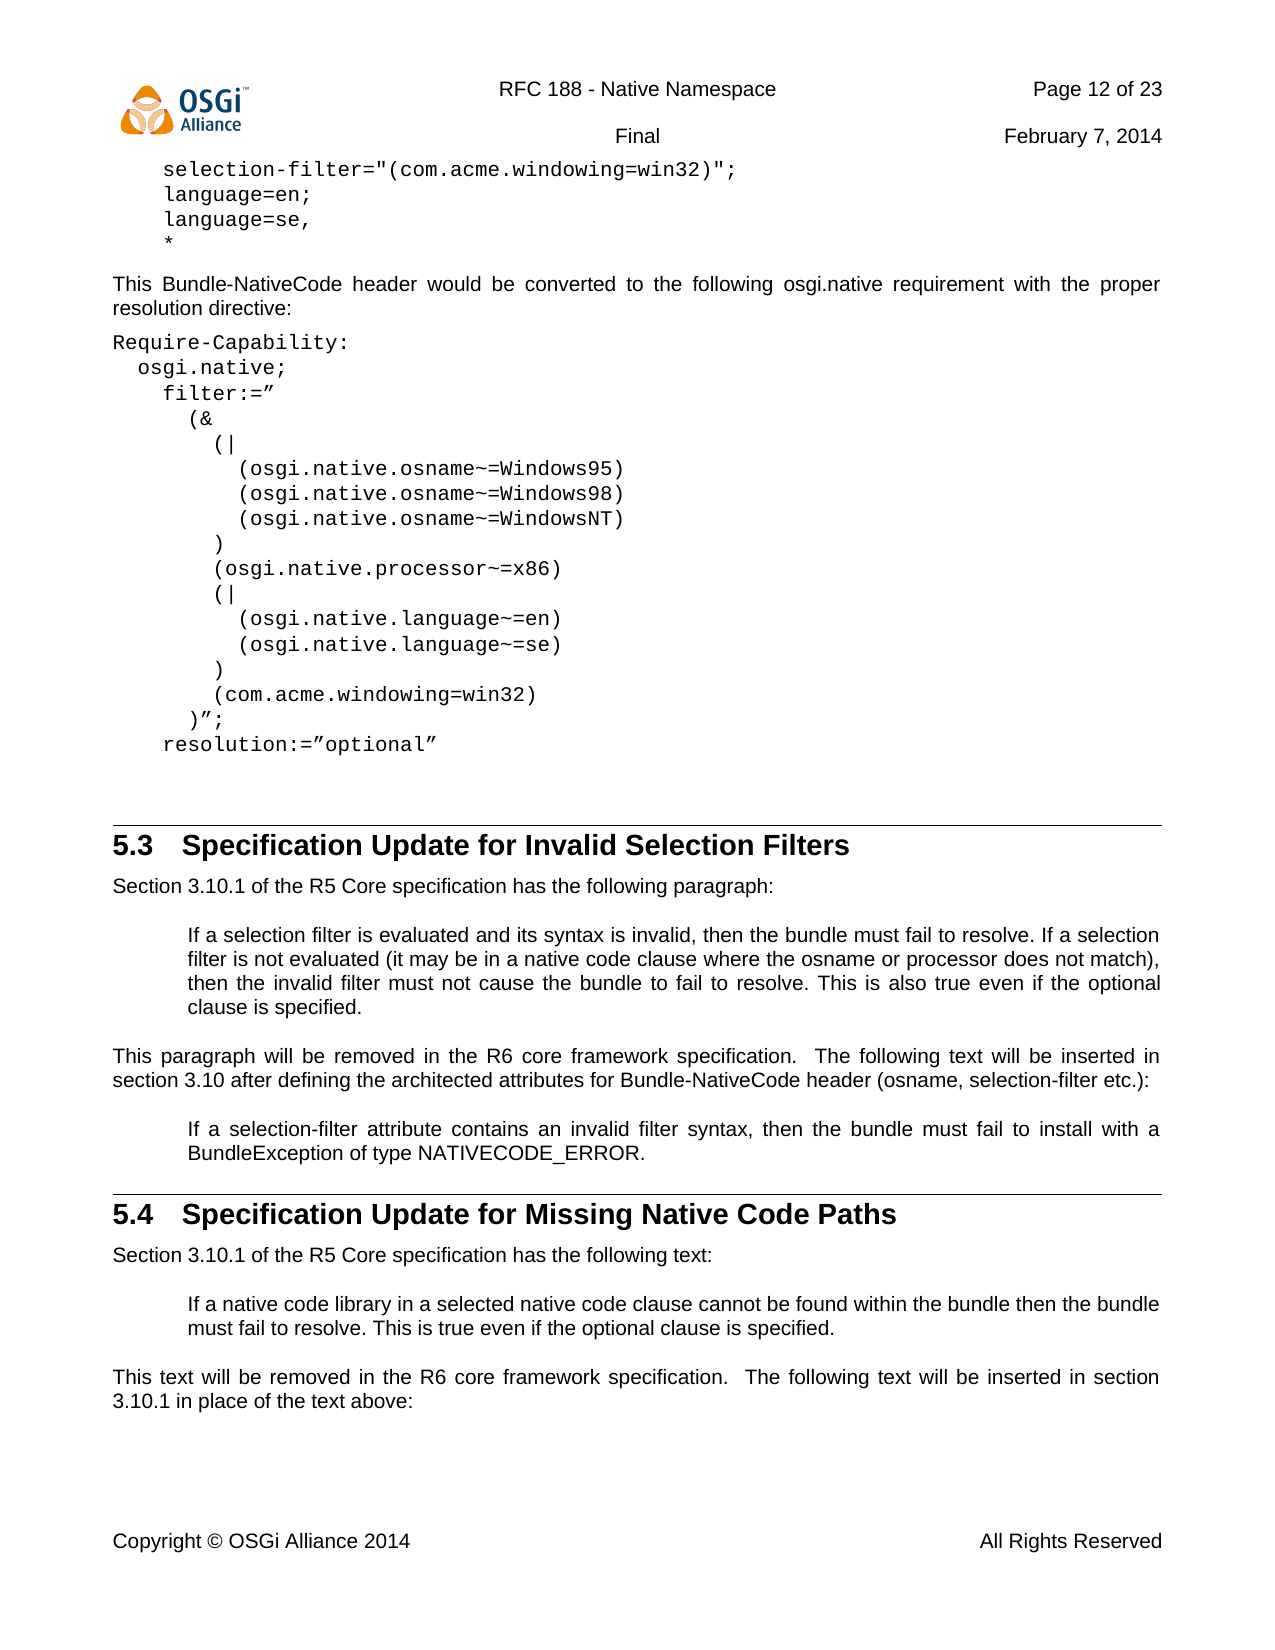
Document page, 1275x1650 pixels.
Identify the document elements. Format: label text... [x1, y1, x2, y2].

text Require-Capability: [112, 332, 1162, 356]
picture [113, 78, 257, 142]
text language=en; [112, 184, 1162, 208]
text If a selection filter is evaluated and its syntax is invalid, then the bundle must fail to resolve. If a selection filter is not evaluated (it may be in a native code clause where the osname or processor does not match), then the invalid filter must not cause the bundle to fail to resolve. This is also true even if the optional clause is specified. [187, 923, 1162, 1019]
text (osgi.native.language~=se) [112, 633, 1162, 657]
subtitle Specification Update for Missing Native Code Paths [112, 1195, 1162, 1230]
text ) [112, 659, 1162, 682]
text osgi.native; [112, 357, 1162, 381]
text If a selection-filter attribute contains an invalid filter syntax, then the bundle must fail to install with a BundleException of type NATIVECODE_ERROR. [187, 1117, 1162, 1164]
text resolution:=”optional” [112, 734, 1162, 758]
text If a native code library in a selected native code clause cannot be found within the bundle then the bundle must fail to resolve. This is true even if the optional clause is specified. [187, 1292, 1162, 1340]
text (osgi.native.osname~=Windows98) [112, 483, 1162, 507]
text (| [112, 433, 1162, 456]
text This text will be removed in the R6 core framework specification. The following text will be inserted in section 3.10.1 in place of the text above: [112, 1365, 1162, 1413]
text This paragraph will be removed in the R6 core framework specification. The following text will be inserted in section 3.10 after defining the architected attributes for Bundle-NativeCode header (osname, selection-filter etc.): [112, 1044, 1162, 1092]
text (| [112, 583, 1162, 607]
text )”; [112, 709, 1162, 732]
text (osgi.native.processor~=x86) [112, 558, 1162, 582]
text language=se, [112, 209, 1162, 233]
text (osgi.native.language~=en) [112, 608, 1162, 632]
text (osgi.native.osname~=Windows95) [112, 458, 1162, 481]
text This Bundle-NativeCode header would be converted to the following osgi.native requirement with the proper resolution directive: [112, 272, 1162, 320]
text Section 3.10.1 of the R5 Core specification has the following paragraph: [112, 874, 1162, 898]
text selection-filter="(com.acme.windowing=win32)"; [112, 159, 1162, 183]
text filter:=” [112, 382, 1162, 406]
text (com.acme.windowing=win32) [112, 684, 1162, 707]
text (& [112, 408, 1162, 431]
text (osgi.native.osname~=WindowsNT) [112, 508, 1162, 532]
text * [112, 234, 1162, 258]
text ) [112, 533, 1162, 557]
text Section 3.10.1 of the R5 Core specification has the following text: [112, 1243, 1162, 1267]
subtitle Specification Update for Invalid Selection Filters [112, 826, 1162, 861]
